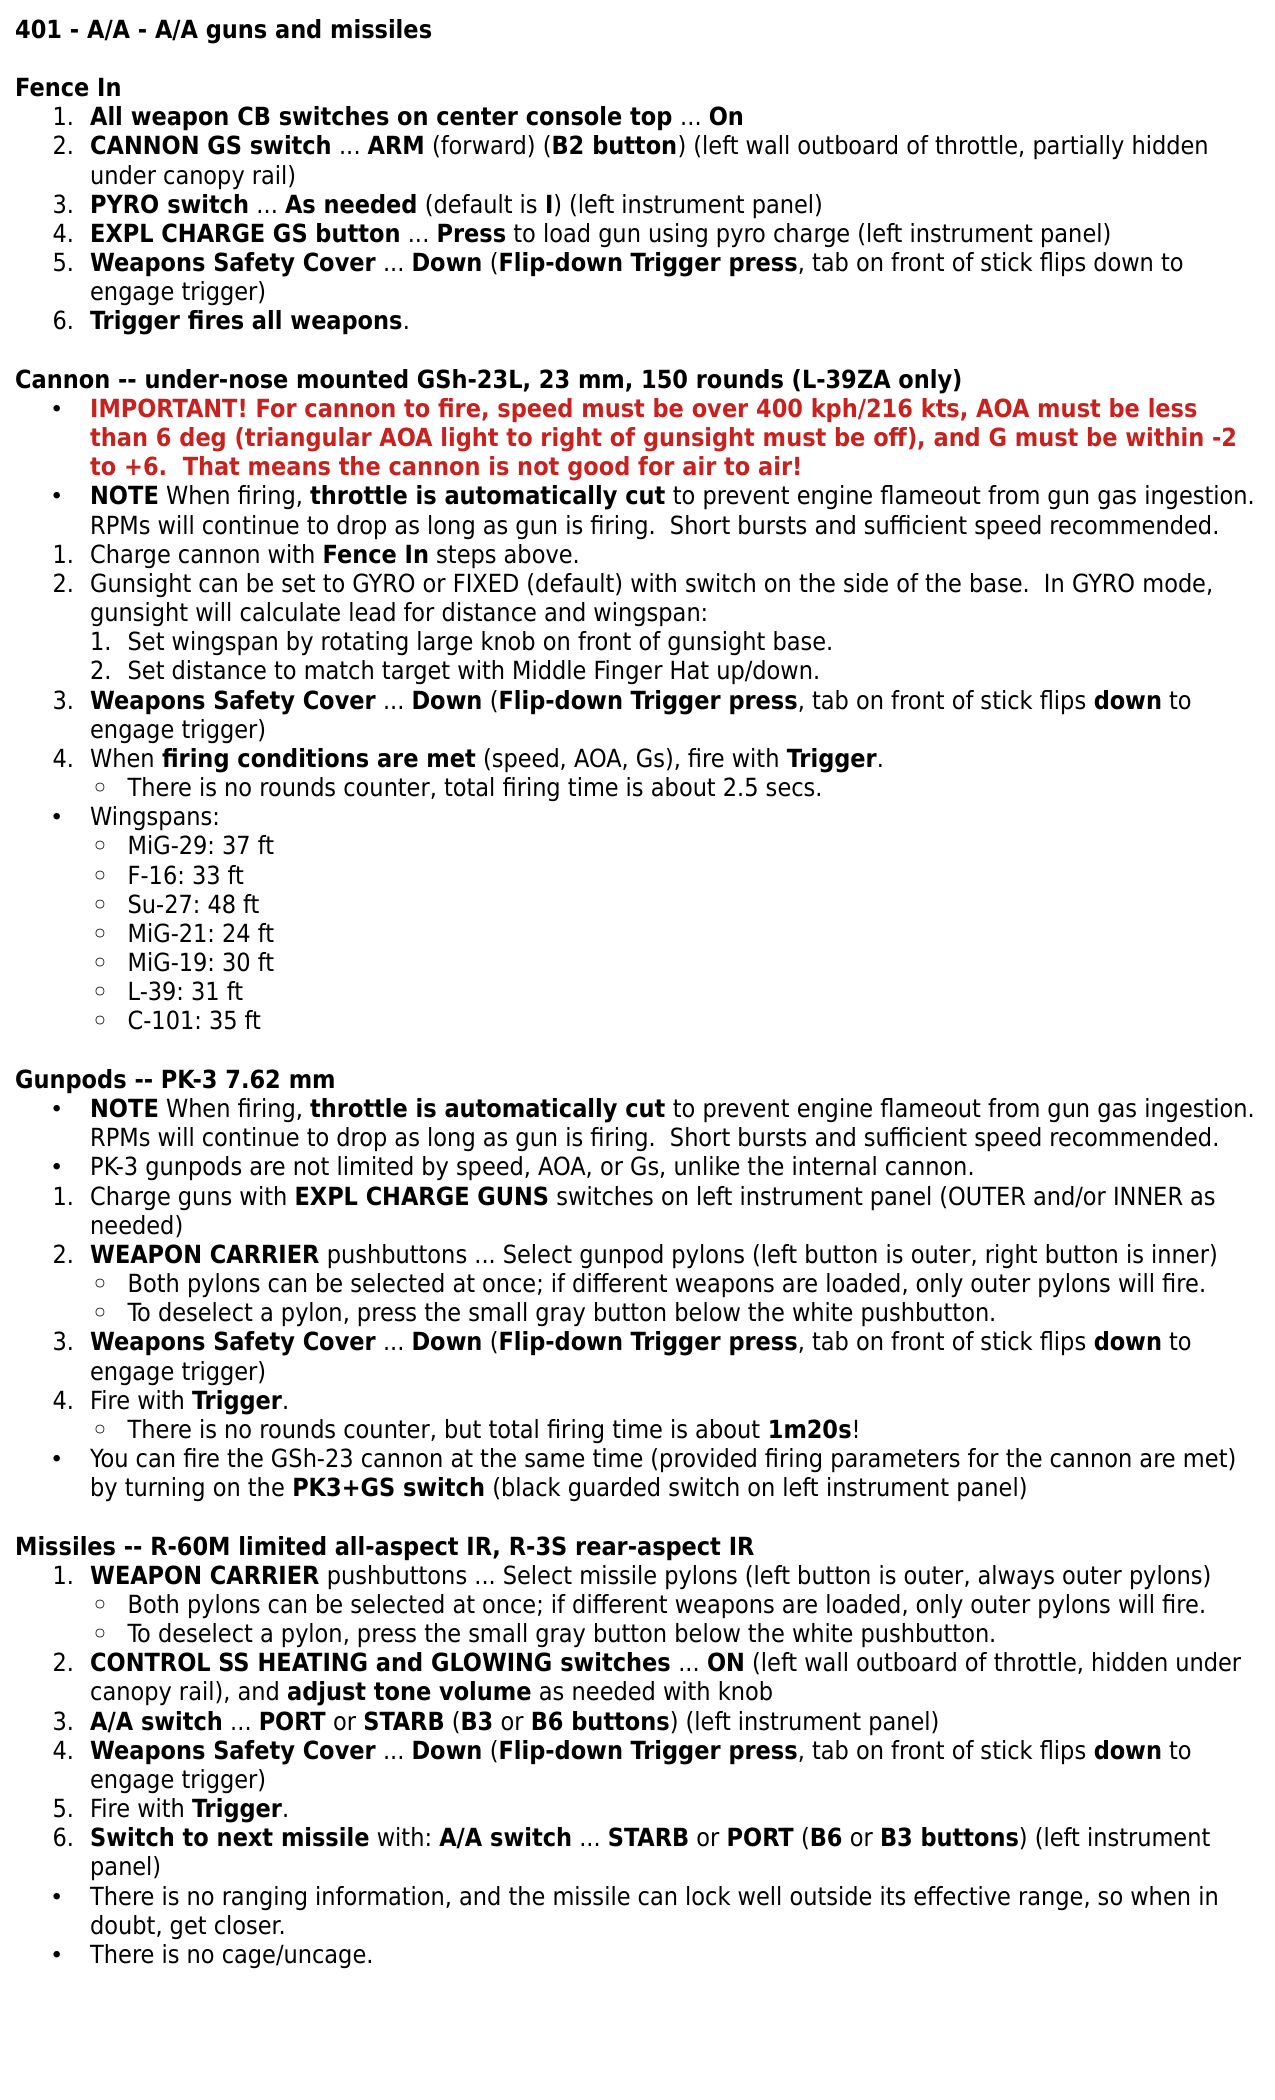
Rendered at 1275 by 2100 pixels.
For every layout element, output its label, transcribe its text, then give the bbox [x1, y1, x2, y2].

list Set distance to match target with Middle Finger Hat up/down. [90, 657, 1260, 686]
list When firing conditions are met (speed, AOA, Gs), fire with Trigger. [52, 744, 1260, 773]
list Both pylons can be selected at once; if different weapons are loaded, only outer pylons will fire. [90, 1269, 1260, 1298]
list Charge guns with EXPL CHARGE GUNS switches on left instrument panel (OUTER and/or INNER as needed) [52, 1182, 1260, 1240]
list L-39: 31 ft [90, 977, 1260, 1007]
list CANNON GS switch ... ARM (forward) (B2 button) (left wall outboard of throttle, partially hidden under canopy rail) [52, 132, 1260, 190]
list There is no rounds counter, total firing time is about 2.5 secs. [90, 773, 1260, 802]
list CONTROL SS HEATING and GLOWING switches ... ON (left wall outboard of throttle, hidden under canopy rail), and adjust tone volume as needed with knob [52, 1648, 1260, 1707]
list F-16: 33 ft [90, 861, 1260, 890]
list To deselect a pylon, press the small gray button below the white pushbutton. [90, 1298, 1260, 1327]
list There is no rounds counter, but total firing time is about 1m20s! [90, 1415, 1260, 1444]
list PYRO switch ... As needed (default is I) (left instrument panel) [52, 190, 1260, 219]
text Fence In [15, 73, 1260, 102]
list To deselect a pylon, press the small gray button below the white pushbutton. [90, 1619, 1260, 1648]
list Weapons Safety Cover ... Down (Flip-down Trigger press, tab on front of stick flips down to engage trigger) [52, 686, 1260, 744]
list Trigger fires all weapons. [52, 307, 1260, 336]
list Weapons Safety Cover ... Down (Flip-down Trigger press, tab on front of stick flips down to engage trigger) [52, 1736, 1260, 1794]
list Both pylons can be selected at once; if different weapons are loaded, only outer pylons will fire. [90, 1590, 1260, 1619]
list Charge cannon with Fence In steps above. [52, 540, 1260, 569]
list NOTE When firing, throttle is automatically cut to prevent engine flameout from gun gas ingestion. RPMs will continue to drop as long as gun is firing. Short bursts and sufficient speed recommended. [52, 1094, 1260, 1152]
list PK-3 gunpods are not limited by speed, AOA, or Gs, unlike the internal cannon. [52, 1152, 1260, 1182]
text 401 - A/A - A/A guns and missiles [15, 15, 1260, 44]
list Set wingspan by rotating large knob on front of gunsight base. [90, 627, 1260, 657]
list MiG-21: 24 ft [90, 919, 1260, 948]
list Su-27: 48 ft [90, 890, 1260, 919]
list You can fire the GSh-23 cannon at the same time (provided firing parameters for the cannon are met) by turning on the PK3+GS switch (black guarded switch on left instrument panel) [52, 1444, 1260, 1502]
list A/A switch ... PORT or STARB (B3 or B6 buttons) (left instrument panel) [52, 1707, 1260, 1736]
list All weapon CB switches on center console top ... On [52, 102, 1260, 132]
text Gunpods -- PK-3 7.62 mm [15, 1065, 1260, 1094]
list Wingspans: [52, 802, 1260, 832]
list MiG-29: 37 ft [90, 832, 1260, 861]
list EXPL CHARGE GS button ... Press to load gun using pyro charge (left instrument panel) [52, 219, 1260, 248]
text Missiles -- R-60M limited all-aspect IR, R-3S rear-aspect IR [15, 1532, 1260, 1561]
list Weapons Safety Cover ... Down (Flip-down Trigger press, tab on front of stick flips down to engage trigger) [52, 1327, 1260, 1386]
list Weapons Safety Cover ... Down (Flip-down Trigger press, tab on front of stick flips down to engage trigger) [52, 248, 1260, 307]
list Switch to next missile with: A/A switch ... STARB or PORT (B6 or B3 buttons) (left instrument panel) [52, 1823, 1260, 1882]
list C-101: 35 ft [90, 1007, 1260, 1036]
list MiG-19: 30 ft [90, 948, 1260, 977]
list Fire with Trigger. [52, 1386, 1260, 1415]
list There is no ranging information, and the missile can lock well outside its effective range, so when in doubt, get closer. [52, 1882, 1260, 1940]
list WEAPON CARRIER pushbuttons ... Select gunpod pylons (left button is outer, right button is inner) [52, 1240, 1260, 1269]
text Cannon -- under-nose mounted GSh-23L, 23 mm, 150 rounds (L-39ZA only) [15, 365, 1260, 394]
list Gunsight can be set to GYRO or FIXED (default) with switch on the side of the base. In GYRO mode, gunsight will calculate lead for distance and wingspan: [52, 569, 1260, 627]
list IMPORTANT! For cannon to fire, speed must be over 400 kph/216 kts, AOA must be less than 6 deg (triangular AOA light to right of gunsight must be off), and G must be within -2 to +6. That means the cannon is not good for air to air! [52, 394, 1260, 482]
list WEAPON CARRIER pushbuttons ... Select missile pylons (left button is outer, always outer pylons) [52, 1561, 1260, 1590]
list There is no cage/uncage. [52, 1940, 1260, 1969]
list NOTE When firing, throttle is automatically cut to prevent engine flameout from gun gas ingestion. RPMs will continue to drop as long as gun is firing. Short bursts and sufficient speed recommended. [52, 482, 1260, 540]
list Fire with Trigger. [52, 1794, 1260, 1823]
